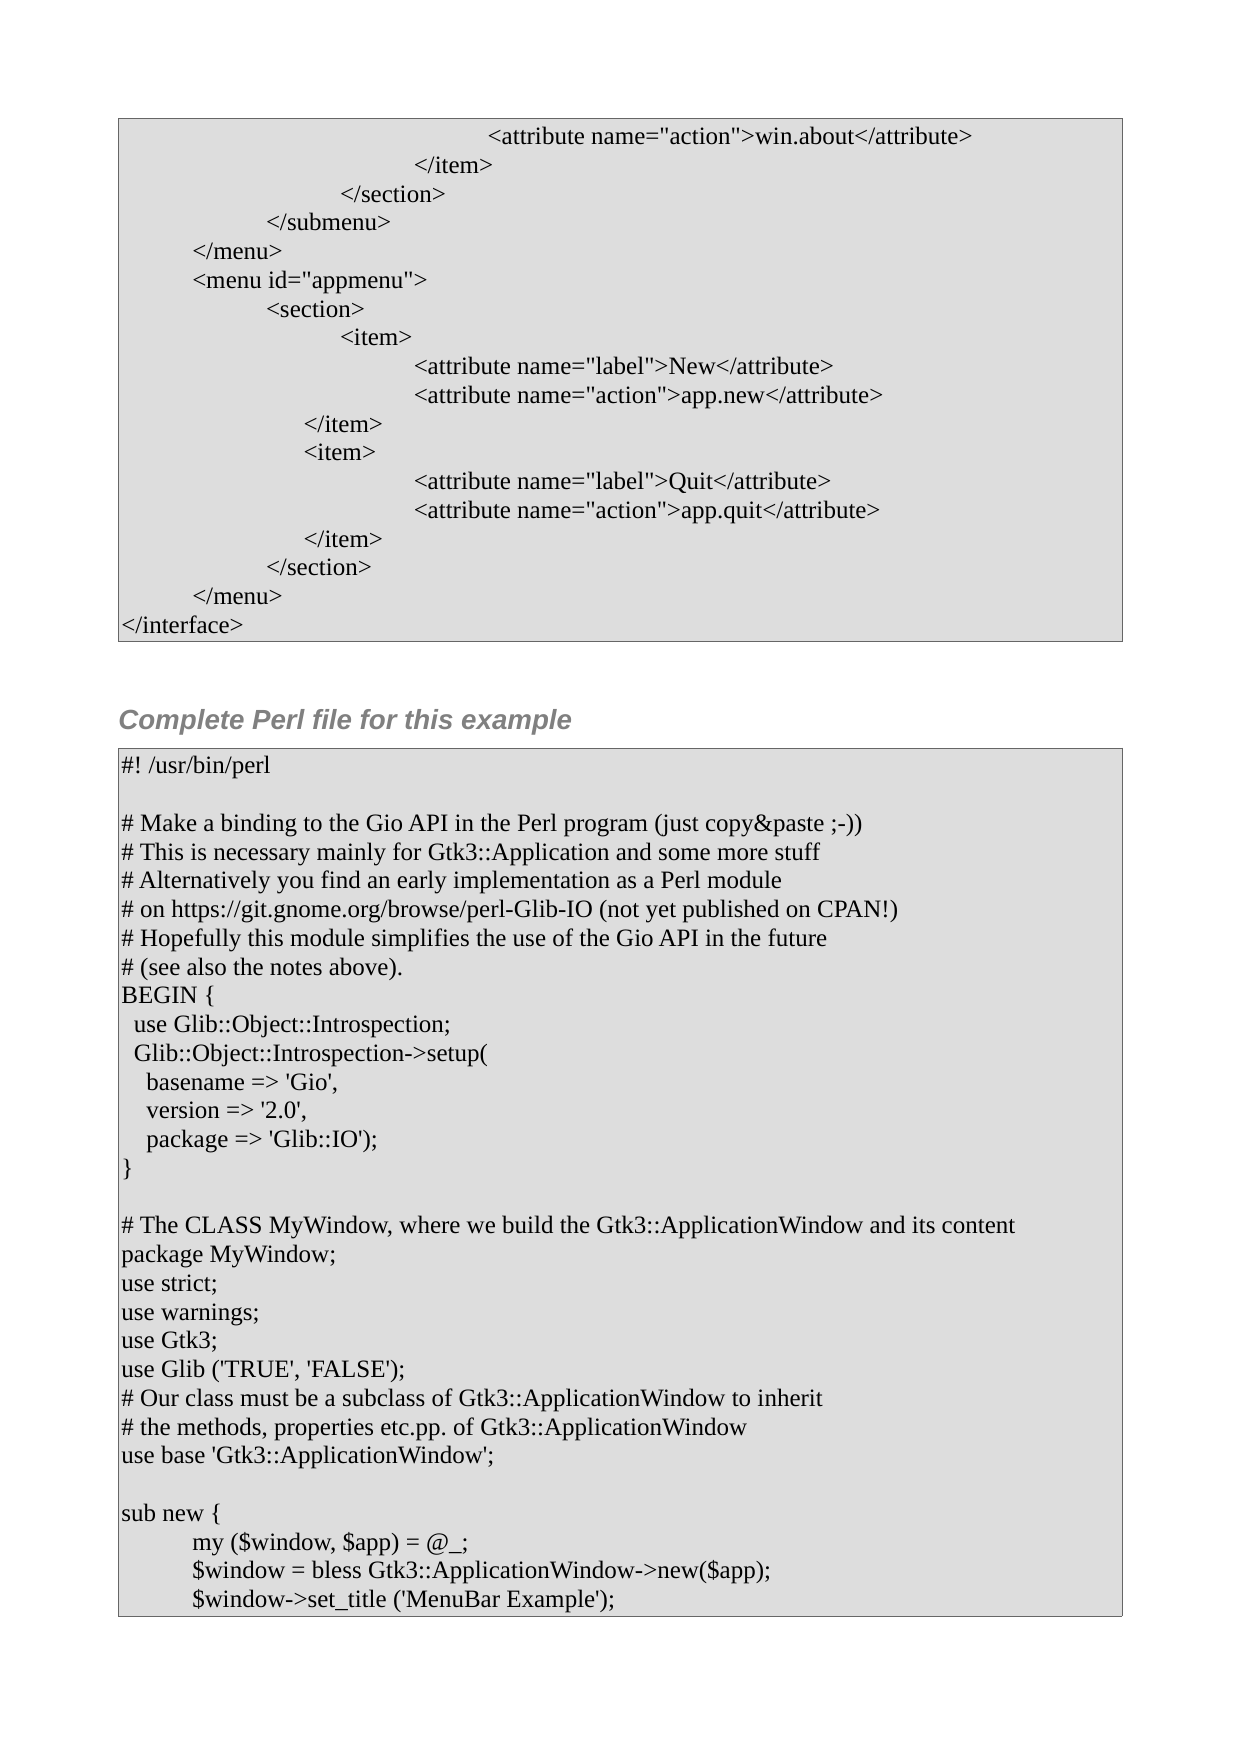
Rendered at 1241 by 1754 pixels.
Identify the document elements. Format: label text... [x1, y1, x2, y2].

text # Make a binding to the Gio API in the Perl program (just copy&paste ;-)) [119, 805, 1122, 834]
text use strict; [119, 1265, 1122, 1294]
text use warnings; [119, 1294, 1122, 1323]
text <item> [119, 319, 1122, 348]
text # (see also the notes above). [119, 949, 1122, 978]
subtitle Complete Perl file for this example [118, 703, 1122, 735]
text use Gtk3; [119, 1323, 1122, 1351]
text <attribute name="label">New</attribute> [119, 348, 1122, 377]
text </menu> [119, 578, 1122, 607]
text </item> [119, 521, 1122, 549]
text </item> [119, 147, 1122, 176]
text use Glib::Object::Introspection; [119, 1006, 1122, 1035]
text package => 'Glib::IO'); [119, 1121, 1122, 1150]
text </item> [119, 406, 1122, 434]
text package MyWindow; [119, 1236, 1122, 1265]
text # on https://git.gnome.org/browse/perl-Glib-IO (not yet published on CPAN!) [119, 891, 1122, 920]
text # This is necessary mainly for Gtk3::Application and some more stuff [119, 834, 1122, 863]
text # Our class must be a subclass of Gtk3::ApplicationWindow to inherit [119, 1380, 1122, 1409]
text basename => 'Gio', [119, 1064, 1122, 1093]
text sub new { [119, 1495, 1122, 1524]
text } [119, 1150, 1122, 1179]
text <attribute name="action">win.about</attribute> [119, 119, 1122, 147]
text <attribute name="action">app.new</attribute> [119, 377, 1122, 406]
text $window->set_title ('MenuBar Example'); [119, 1581, 1122, 1616]
text #! /usr/bin/perl [119, 749, 1122, 776]
text # The CLASS MyWindow, where we build the Gtk3::ApplicationWindow and its content [119, 1208, 1122, 1236]
text BEGIN { [119, 978, 1122, 1006]
text <section> [119, 291, 1122, 319]
text # Hopefully this module simplifies the use of the Gio API in the future [119, 920, 1122, 949]
text <menu id="appmenu"> [119, 262, 1122, 291]
text </interface> [119, 607, 1122, 641]
text # Alternatively you find an early implementation as a Perl module [119, 863, 1122, 891]
text </section> [119, 176, 1122, 204]
text <attribute name="label">Quit</attribute> [119, 463, 1122, 492]
text Glib::Object::Introspection->setup( [119, 1035, 1122, 1064]
text </section> [119, 549, 1122, 578]
text use Glib ('TRUE', 'FALSE'); [119, 1351, 1122, 1380]
text </menu> [119, 233, 1122, 262]
text my ($window, $app) = @_; [119, 1524, 1122, 1553]
text $window = bless Gtk3::ApplicationWindow->new($app); [119, 1553, 1122, 1581]
text <attribute name="action">app.quit</attribute> [119, 492, 1122, 521]
text version => '2.0', [119, 1093, 1122, 1121]
text </submenu> [119, 204, 1122, 233]
text <item> [119, 434, 1122, 463]
text use base 'Gtk3::ApplicationWindow'; [119, 1438, 1122, 1466]
text # the methods, properties etc.pp. of Gtk3::ApplicationWindow [119, 1409, 1122, 1438]
